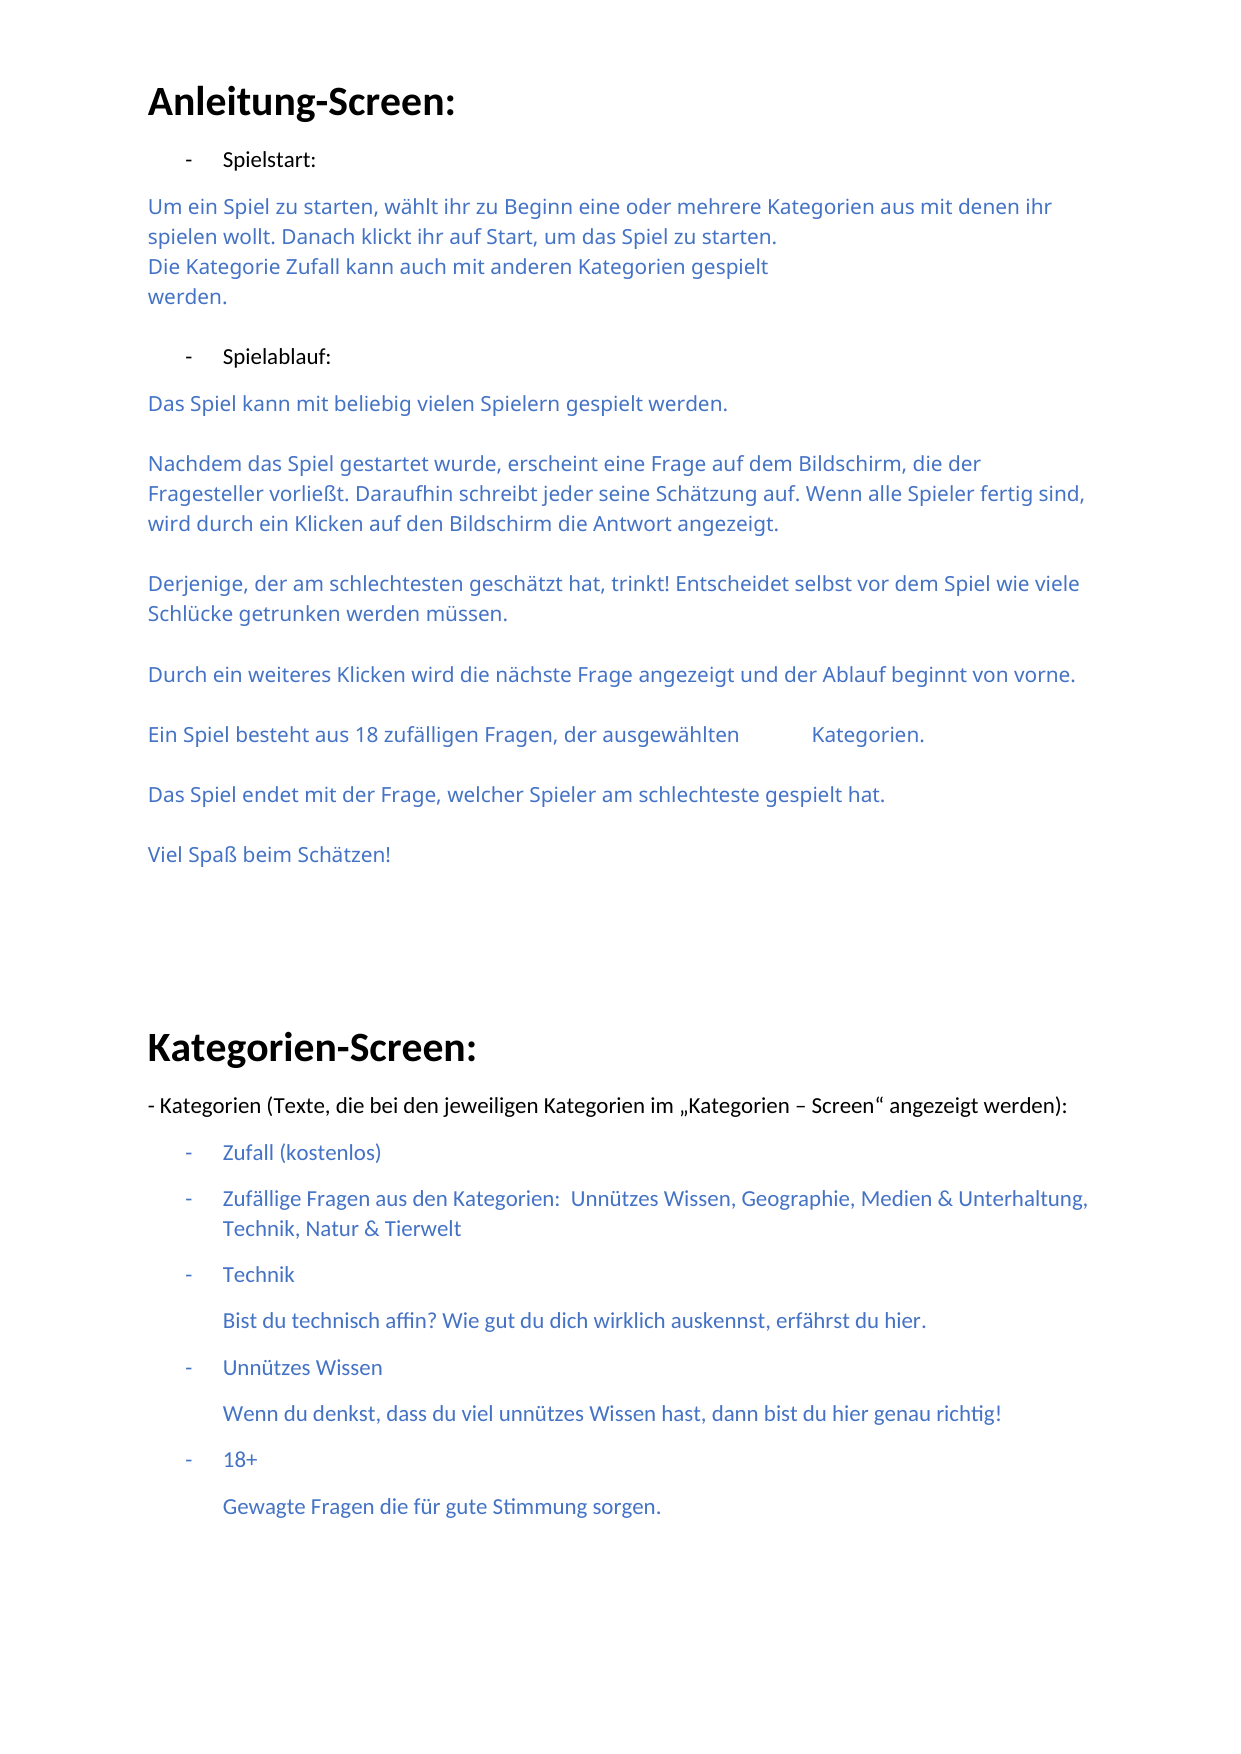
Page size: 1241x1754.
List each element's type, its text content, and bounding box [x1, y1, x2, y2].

list Technik [185, 1260, 1093, 1288]
text Anleitung-Screen: [148, 75, 1093, 126]
list 18+ [185, 1446, 1093, 1474]
text werden. [148, 282, 1093, 311]
text - Kategorien (Texte, die bei den jeweiligen Kategorien im „Kategorien – Screen“ angezeigt werden): [148, 1091, 1093, 1119]
text Das Spiel kann mit beliebig vielen Spielern gespielt werden. [148, 389, 1093, 417]
text Derjenige, der am schlechtesten geschätzt hat, trinkt! Entscheidet selbst vor dem Spiel wie viele Schlücke getrunken werden müssen. [148, 569, 1093, 628]
list Bist du technisch affin? Wie gut du dich wirklich auskennst, erfährst du hier. [223, 1307, 1093, 1334]
text Viel Spaß beim Schätzen! [148, 840, 1093, 869]
list Wenn du denkst, dass du viel unnützes Wissen hast, dann bist du hier genau richtig! [223, 1399, 1093, 1427]
list Spielablauf: [185, 342, 1093, 370]
text Nachdem das Spiel gestartet wurde, erscheint eine Frage auf dem Bildschirm, die der Fragesteller vorließt. Daraufhin schreibt jeder seine Schätzung auf. Wenn alle Spieler fertig sind, wird durch ein Klicken auf den Bildschirm die Antwort angezeigt. [148, 449, 1093, 538]
text Durch ein weiteres Klicken wird die nächste Frage angezeigt und der Ablauf beginnt von vorne. [148, 660, 1093, 688]
text Die Kategorie Zufall kann auch mit anderen Kategorien gespielt [148, 252, 1093, 281]
text Um ein Spiel zu starten, wählt ihr zu Beginn eine oder mehrere Kategorien aus mit denen ihr spielen wollt. Danach klickt ihr auf Start, um das Spiel zu starten. [148, 192, 1093, 250]
list Spielstart: [185, 146, 1093, 173]
text Das Spiel endet mit der Frage, welcher Spieler am schlechteste gespielt hat. [148, 780, 1093, 808]
list Zufall (kostenlos) [185, 1138, 1093, 1166]
list Unnützes Wissen [185, 1353, 1093, 1381]
text Ein Spiel besteht aus 18 zufälligen Fragen, der ausgewählten Kategorien. [148, 720, 1093, 748]
text Kategorien-Screen: [148, 1021, 1093, 1072]
list Gewagte Fragen die für gute Stimmung sorgen. [223, 1492, 1093, 1520]
list Zufällige Fragen aus den Kategorien: Unnützes Wissen, Geographie, Medien & Unterhaltung, Technik, Natur & Tierwelt [185, 1184, 1093, 1242]
